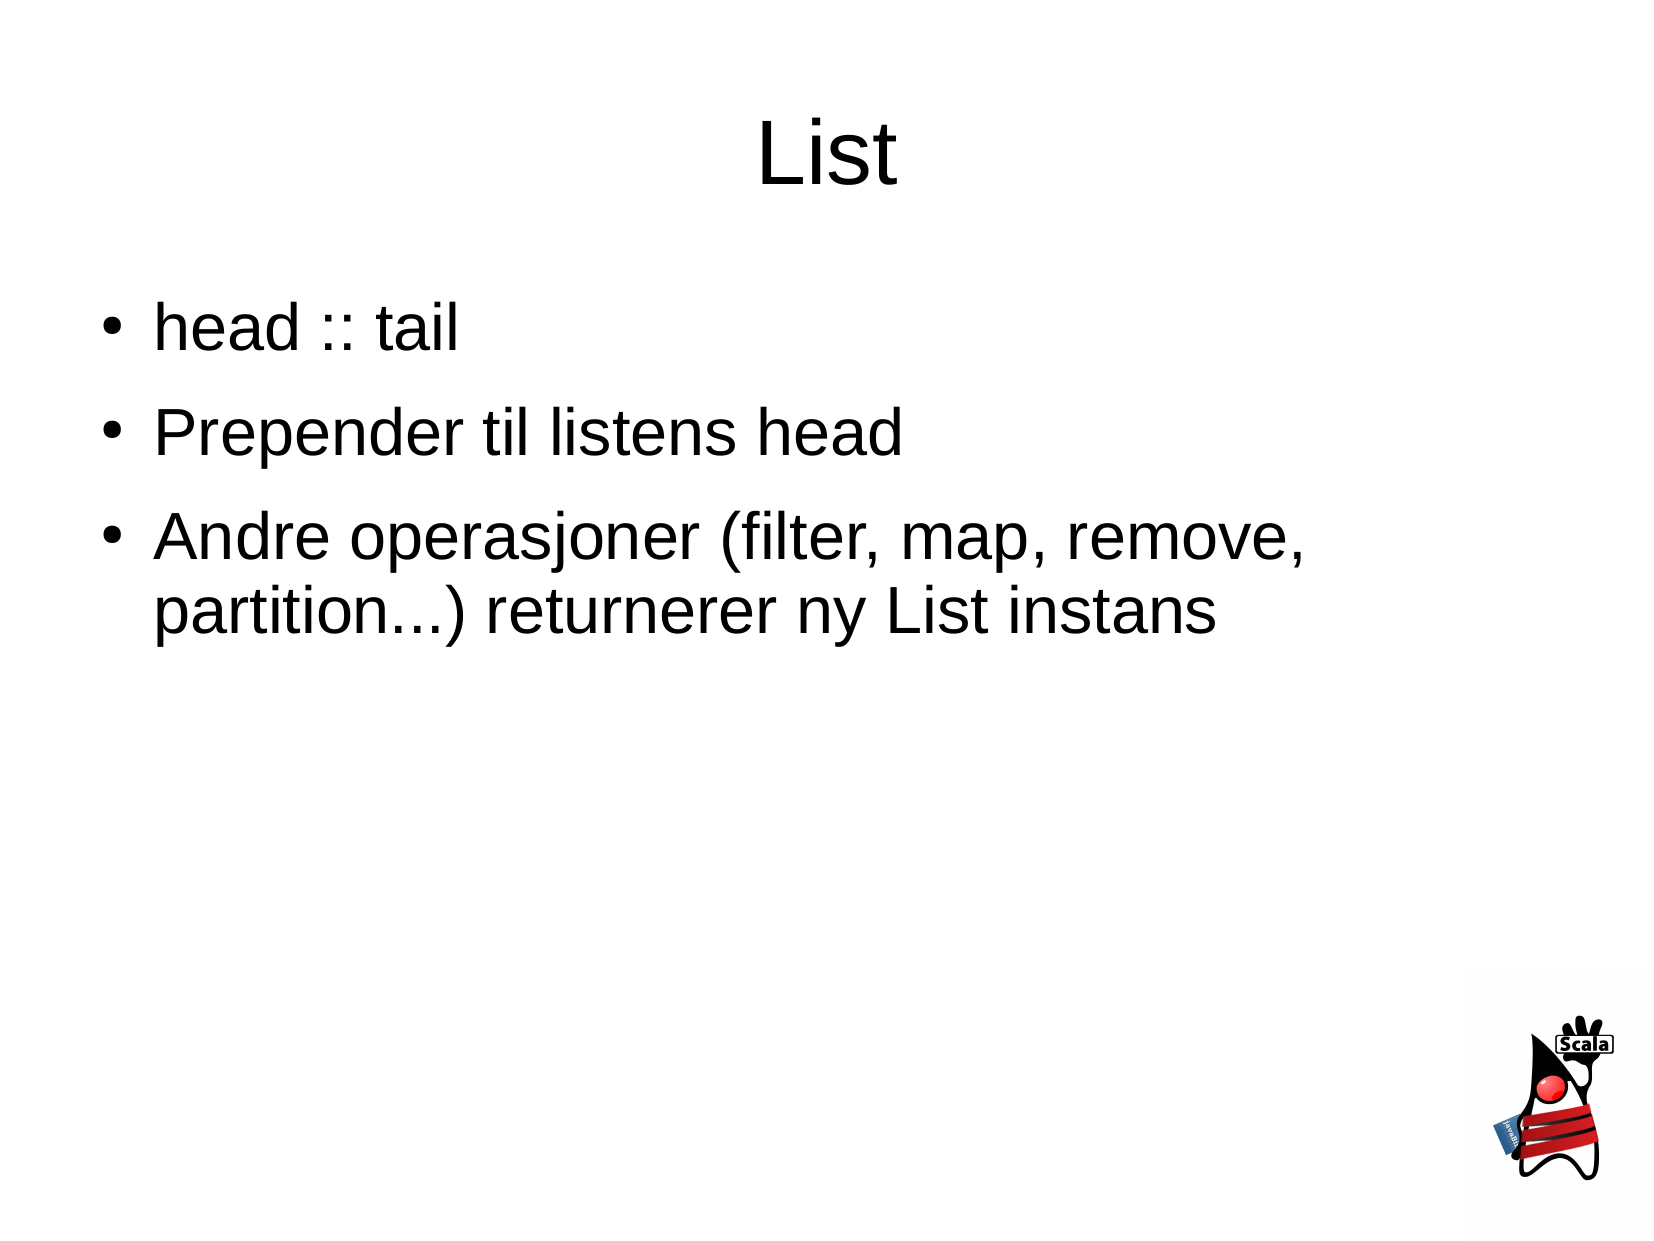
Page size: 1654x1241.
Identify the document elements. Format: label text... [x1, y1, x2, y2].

title List [82, 56, 1571, 250]
list head :: tail Prepender til listens head Andre operasjoner (filter, map, remove, partition...) returnerer ny List instans [82, 290, 1571, 1109]
picture [1462, 969, 1654, 1241]
